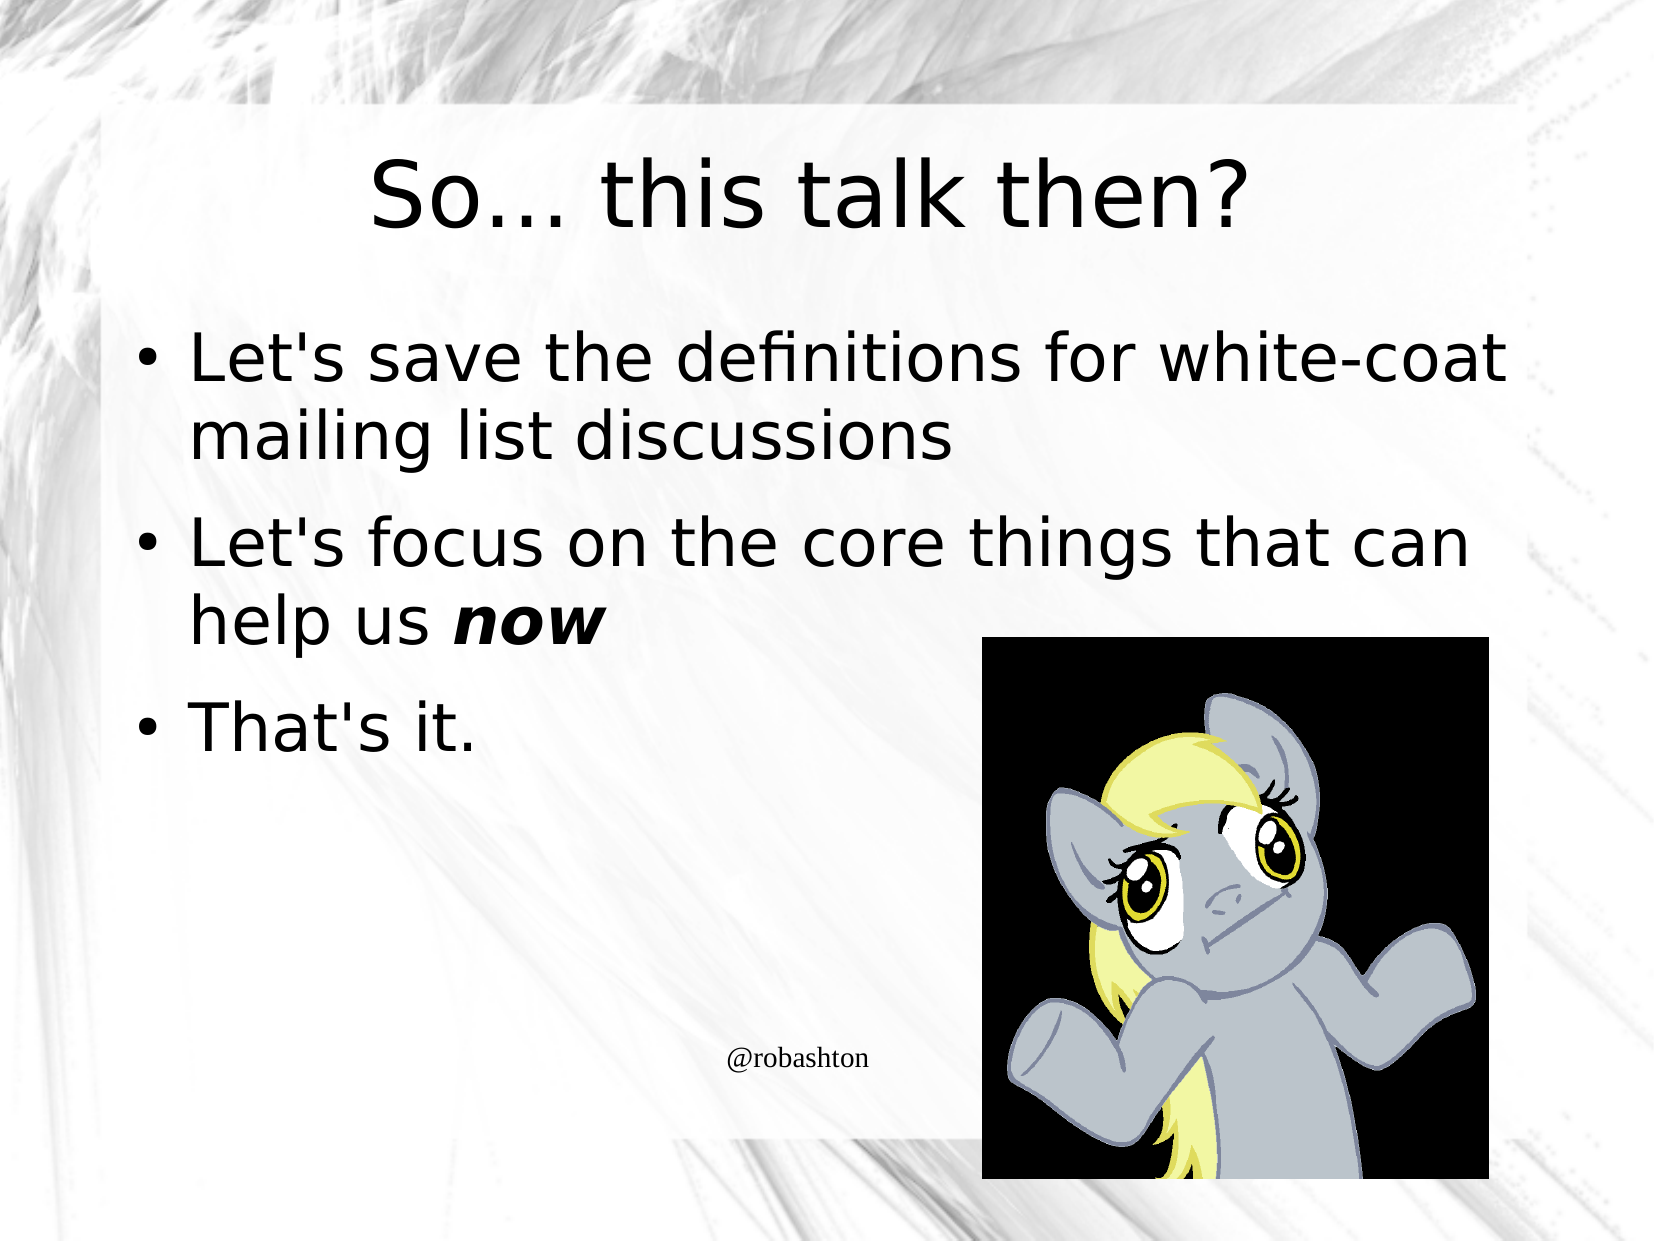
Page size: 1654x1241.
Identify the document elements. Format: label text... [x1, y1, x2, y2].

list Let's save the definitions for white-coat mailing list discussions Let's focus on the core things that can help us now That's it. [118, 319, 1571, 1040]
title So... this talk then? [118, 112, 1506, 281]
picture [0, 0, 1654, 1241]
